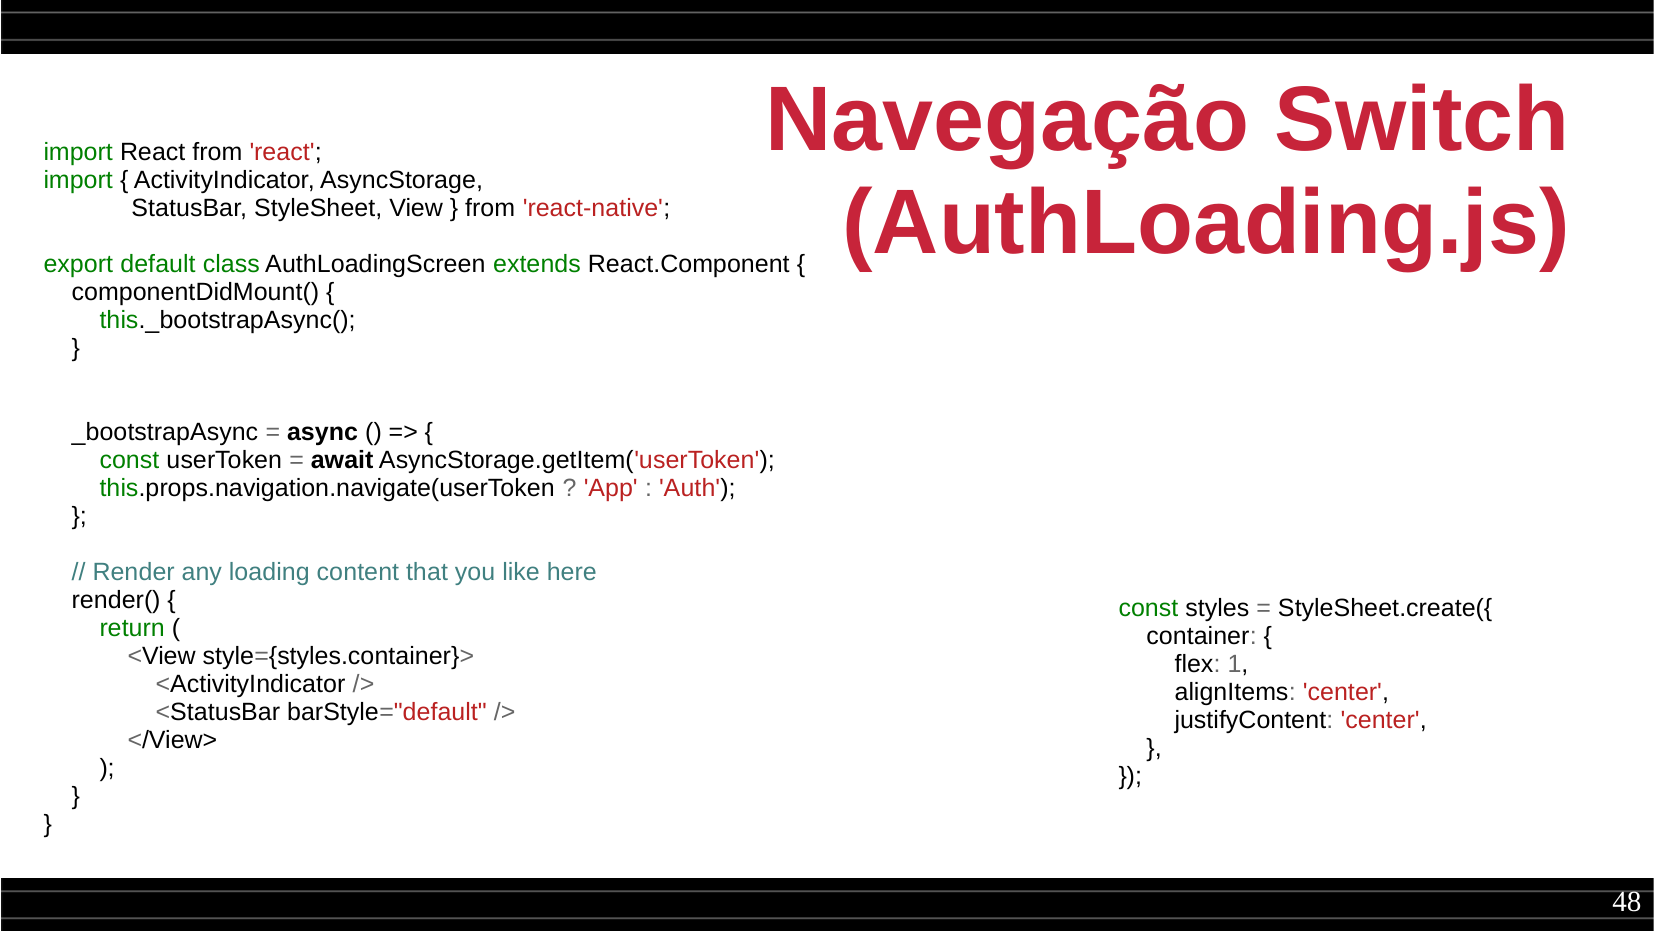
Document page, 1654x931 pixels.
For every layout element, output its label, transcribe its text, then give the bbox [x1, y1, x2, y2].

picture [1, 0, 1654, 54]
title Navegação Switch (AuthLoading.js) [82, 67, 1571, 273]
text_box const styles = StyleSheet.create({ container: { flex: 1, alignItems: 'center', justifyContent: 'center', }, }); [1103, 586, 1515, 798]
picture [1, 878, 1654, 931]
text_box import React from 'react'; import { ActivityIndicator, AsyncStorage, StatusBar, StyleSheet, View } from 'react-native'; export default class AuthLoadingScreen extends React.Component { componentDidMount() { this._bootstrapAsync(); } _bootstrapAsync = async () => { const userToken = await AsyncStorage.getItem('userToken'); this.props.navigation.navigate(userToken ? 'App' : 'Auth'); }; // Render any loading content that you like here render() { return ( <View style={styles.container}> <ActivityIndicator /> <StatusBar barStyle="default" /> </View> ); } } [28, 130, 1391, 846]
